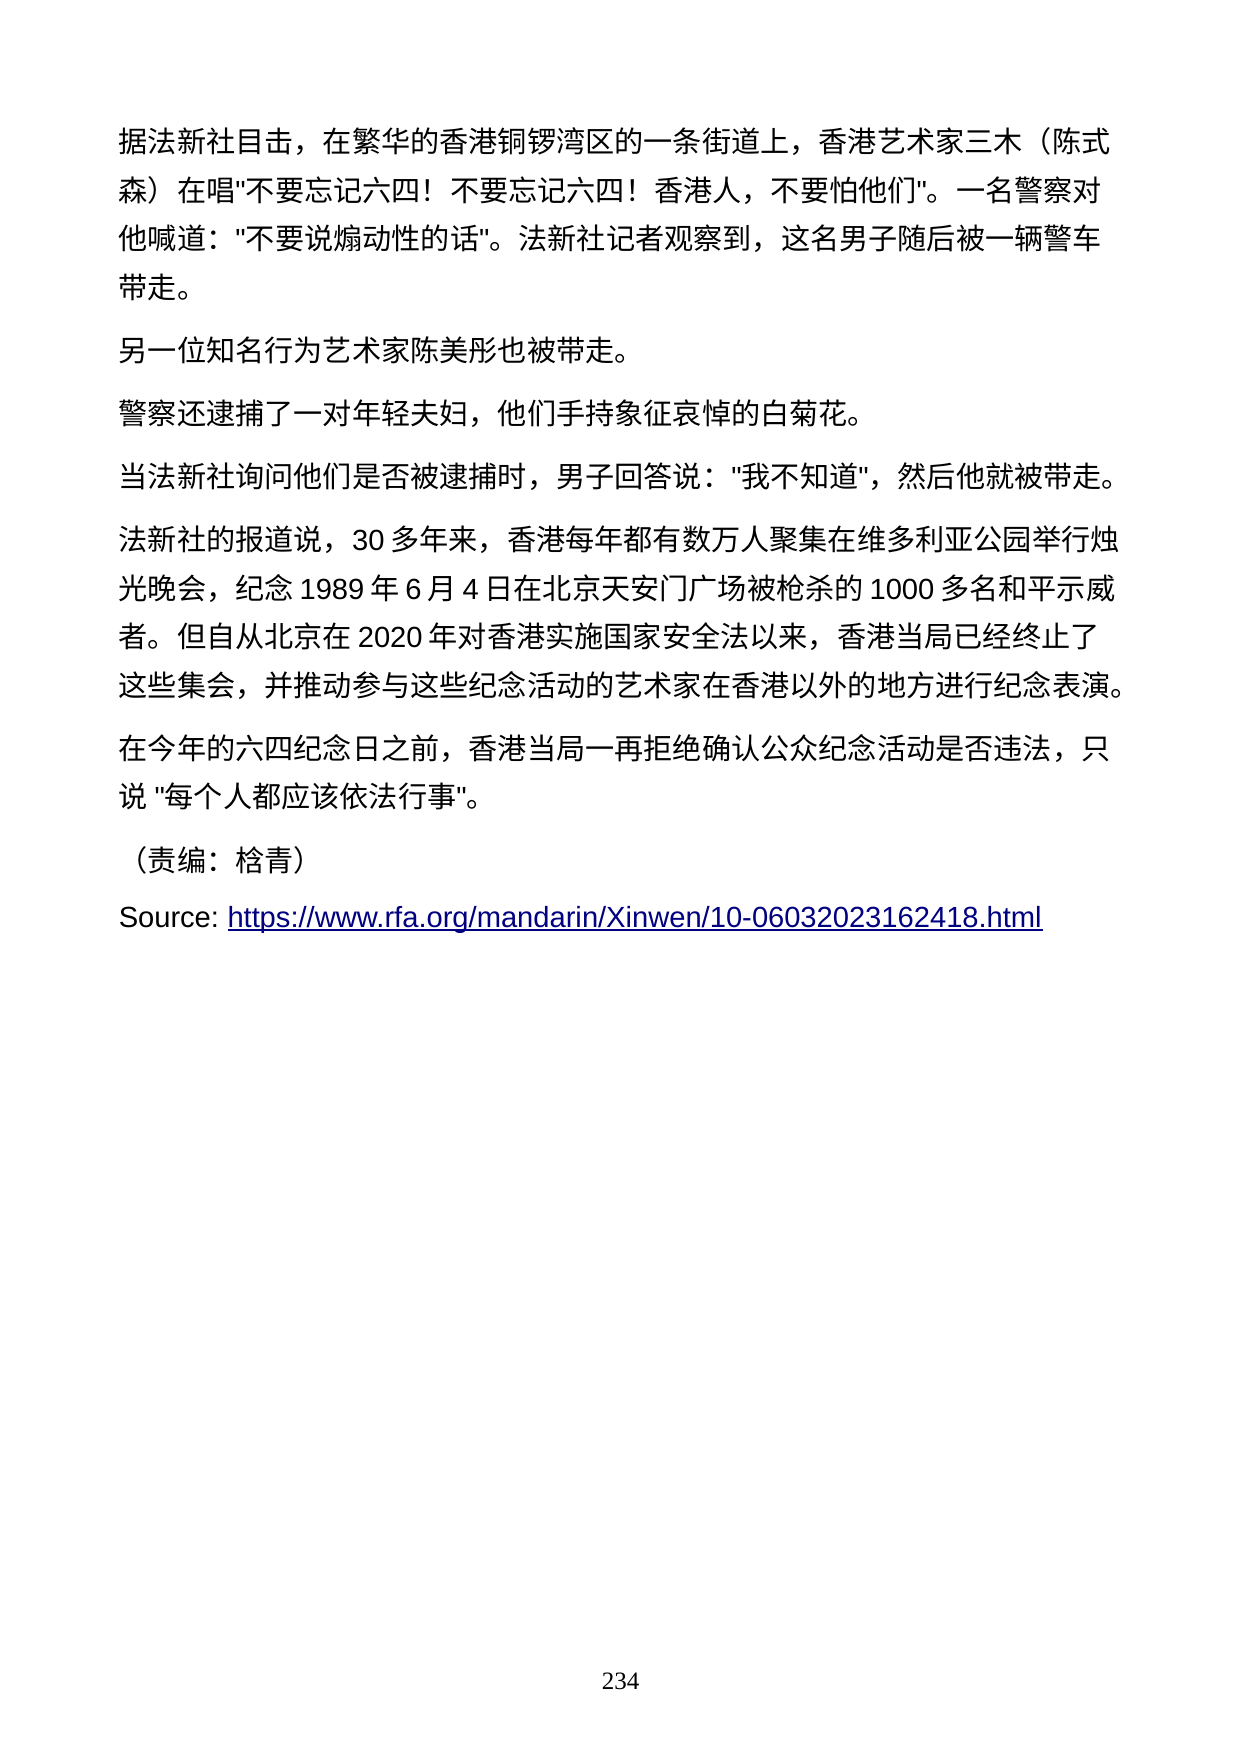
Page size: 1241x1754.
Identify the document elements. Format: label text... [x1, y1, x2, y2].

text 警察还逮捕了一对年轻夫妇，他们手持象征哀悼的白菊花。 [118, 390, 1122, 433]
text 在今年的六四纪念日之前，香港当局一再拒绝确认公众纪念活动是否违法，只说 "每个人都应该依法行事"。 [118, 725, 1122, 816]
text 另一位知名行为艺术家陈美彤也被带走。 [118, 327, 1122, 369]
text （责编：梒青） [118, 837, 1122, 879]
text Source: https://www.rfa.org/mandarin/Xinwen/10-06032023162418.html [118, 900, 1122, 934]
text 据法新社目击，在繁华的香港铜锣湾区的一条街道上，香港艺术家三木（陈式森）在唱"不要忘记六四！不要忘记六四！香港人，不要怕他们"。一名警察对他喊道："不要说煽动性的话"。法新社记者观察到，这名男子随后被一辆警车带走。 [118, 118, 1122, 306]
text 法新社的报道说，30多年来，香港每年都有数万人聚集在维多利亚公园举行烛光晚会，纪念1989年6月4日在北京天安门广场被枪杀的1000多名和平示威者。但自从北京在2020年对香港实施国家安全法以来，香港当局已经终止了这些集会，并推动参与这些纪念活动的艺术家在香港以外的地方进行纪念表演。 [118, 517, 1122, 704]
text 当法新社询问他们是否被逮捕时，男子回答说："我不知道"，然后他就被带走。 [118, 453, 1122, 496]
